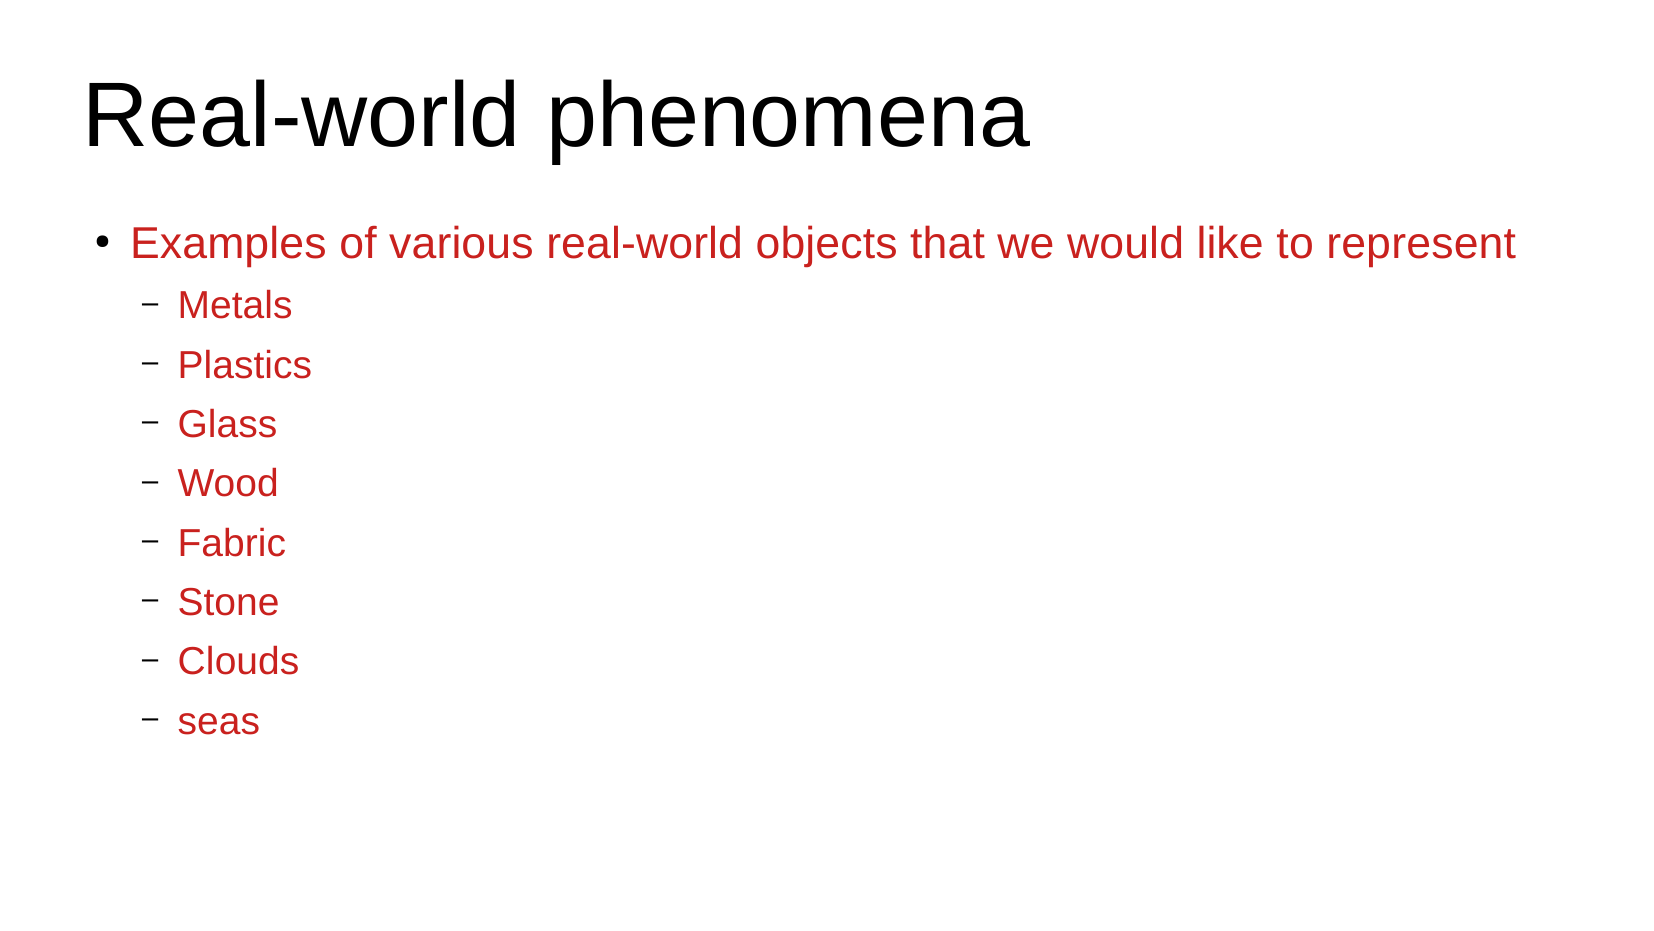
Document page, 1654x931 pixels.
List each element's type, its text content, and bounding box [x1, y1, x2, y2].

list Examples of various real-world objects that we would like to represent Metals Plastics Glass Wood Fabric Stone Clouds seas [82, 217, 1571, 758]
title Real-world phenomena [82, 37, 1571, 193]
